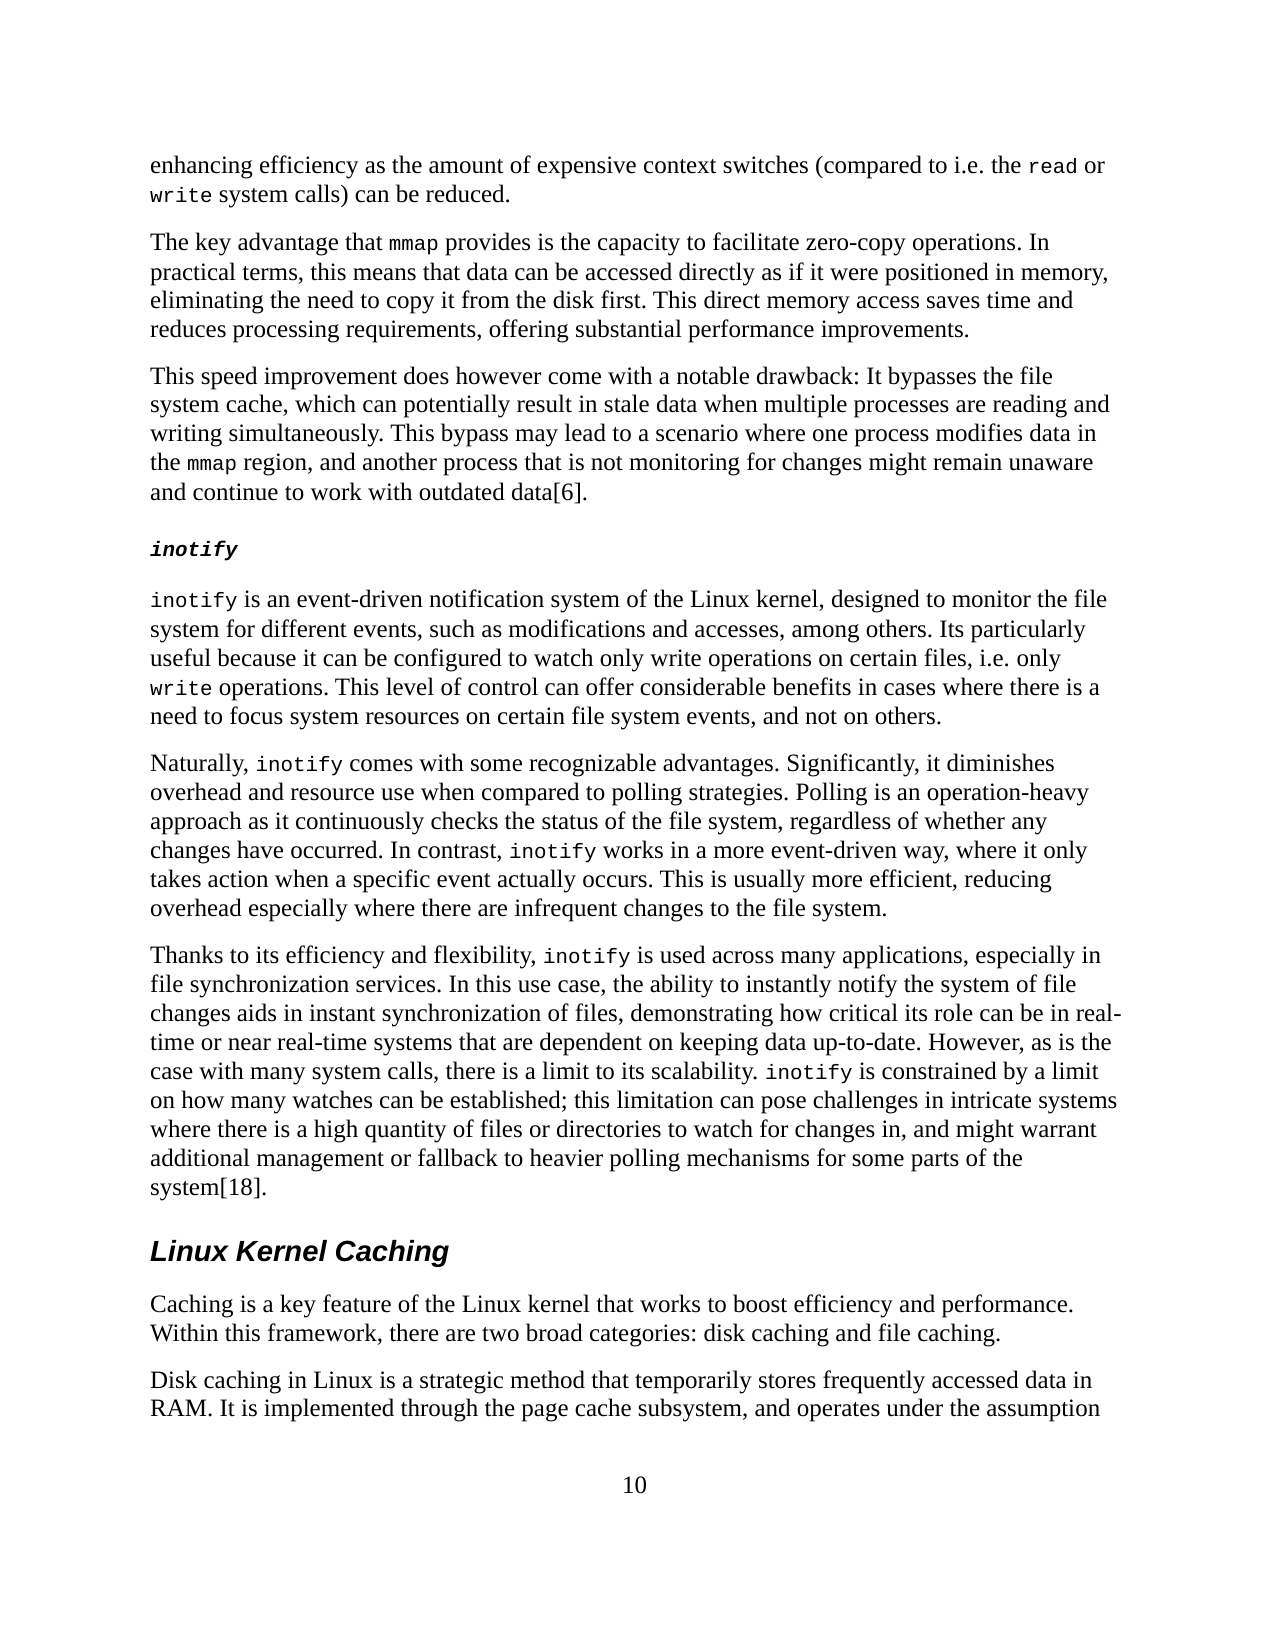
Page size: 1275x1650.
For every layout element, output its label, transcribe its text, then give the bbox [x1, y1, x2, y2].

text Caching is a key feature of the Linux kernel that works to boost efficiency and performance. Within this framework, there are two broad categories: disk caching and file caching. [150, 1289, 1125, 1347]
text Naturally, inotify comes with some recognizable advantages. Significantly, it diminishes overhead and resource use when compared to polling strategies. Polling is an operation-heavy approach as it continuously checks the status of the file system, regardless of whether any changes have occurred. In contrast, inotify works in a more event-driven way, where it only takes action when a specific event actually occurs. This is usually more efficient, reducing overhead especially where there are infrequent changes to the file system. [150, 748, 1125, 922]
text Thanks to its efficiency and flexibility, inotify is used across many applications, especially in file synchronization services. In this use case, the ability to instantly notify the system of file changes aids in instant synchronization of files, demonstrating how critical its role can be in real-time or near real-time systems that are dependent on keeping data up-to-date. However, as is the case with many system calls, there is a limit to its scalability. inotify is constrained by a limit on how many watches can be established; this limitation can pose challenges in intricate systems where there is a high quantity of files or directories to watch for changes in, and might warrant additional management or fallback to heavier polling mechanisms for some parts of the system[18]. [150, 940, 1125, 1200]
text inotify is an event-driven notification system of the Linux kernel, designed to monitor the file system for different events, such as modifications and accesses, among others. Its particularly useful because it can be configured to watch only write operations on certain files, i.e. only write operations. This level of control can offer considerable benefits in cases where there is a need to focus system resources on certain file system events, and not on others. [150, 584, 1125, 730]
text Disk caching in Linux is a strategic method that temporarily stores frequently accessed data in RAM. It is implemented through the page cache subsystem, and operates under the assumption [150, 1365, 1125, 1422]
text enhancing efficiency as the amount of expensive context switches (compared to i.e. the read or write system calls) can be reduced. [150, 150, 1125, 209]
text The key advantage that mmap provides is the capacity to facilitate zero-copy operations. In practical terms, this means that data can be accessed directly as if it were positioned in memory, eliminating the need to copy it from the disk first. This direct memory access saves time and reduces processing requirements, offering substantial performance improvements. [150, 227, 1125, 343]
subtitle inotify [150, 539, 1125, 563]
subtitle Linux Kernel Caching [150, 1234, 1125, 1268]
text This speed improvement does however come with a notable drawback: It bypasses the file system cache, which can potentially result in stale data when multiple processes are reading and writing simultaneously. This bypass may lead to a scenario where one process modifies data in the mmap region, and another process that is not monitoring for changes might remain unaware and continue to work with outdated data[6]. [150, 361, 1125, 505]
